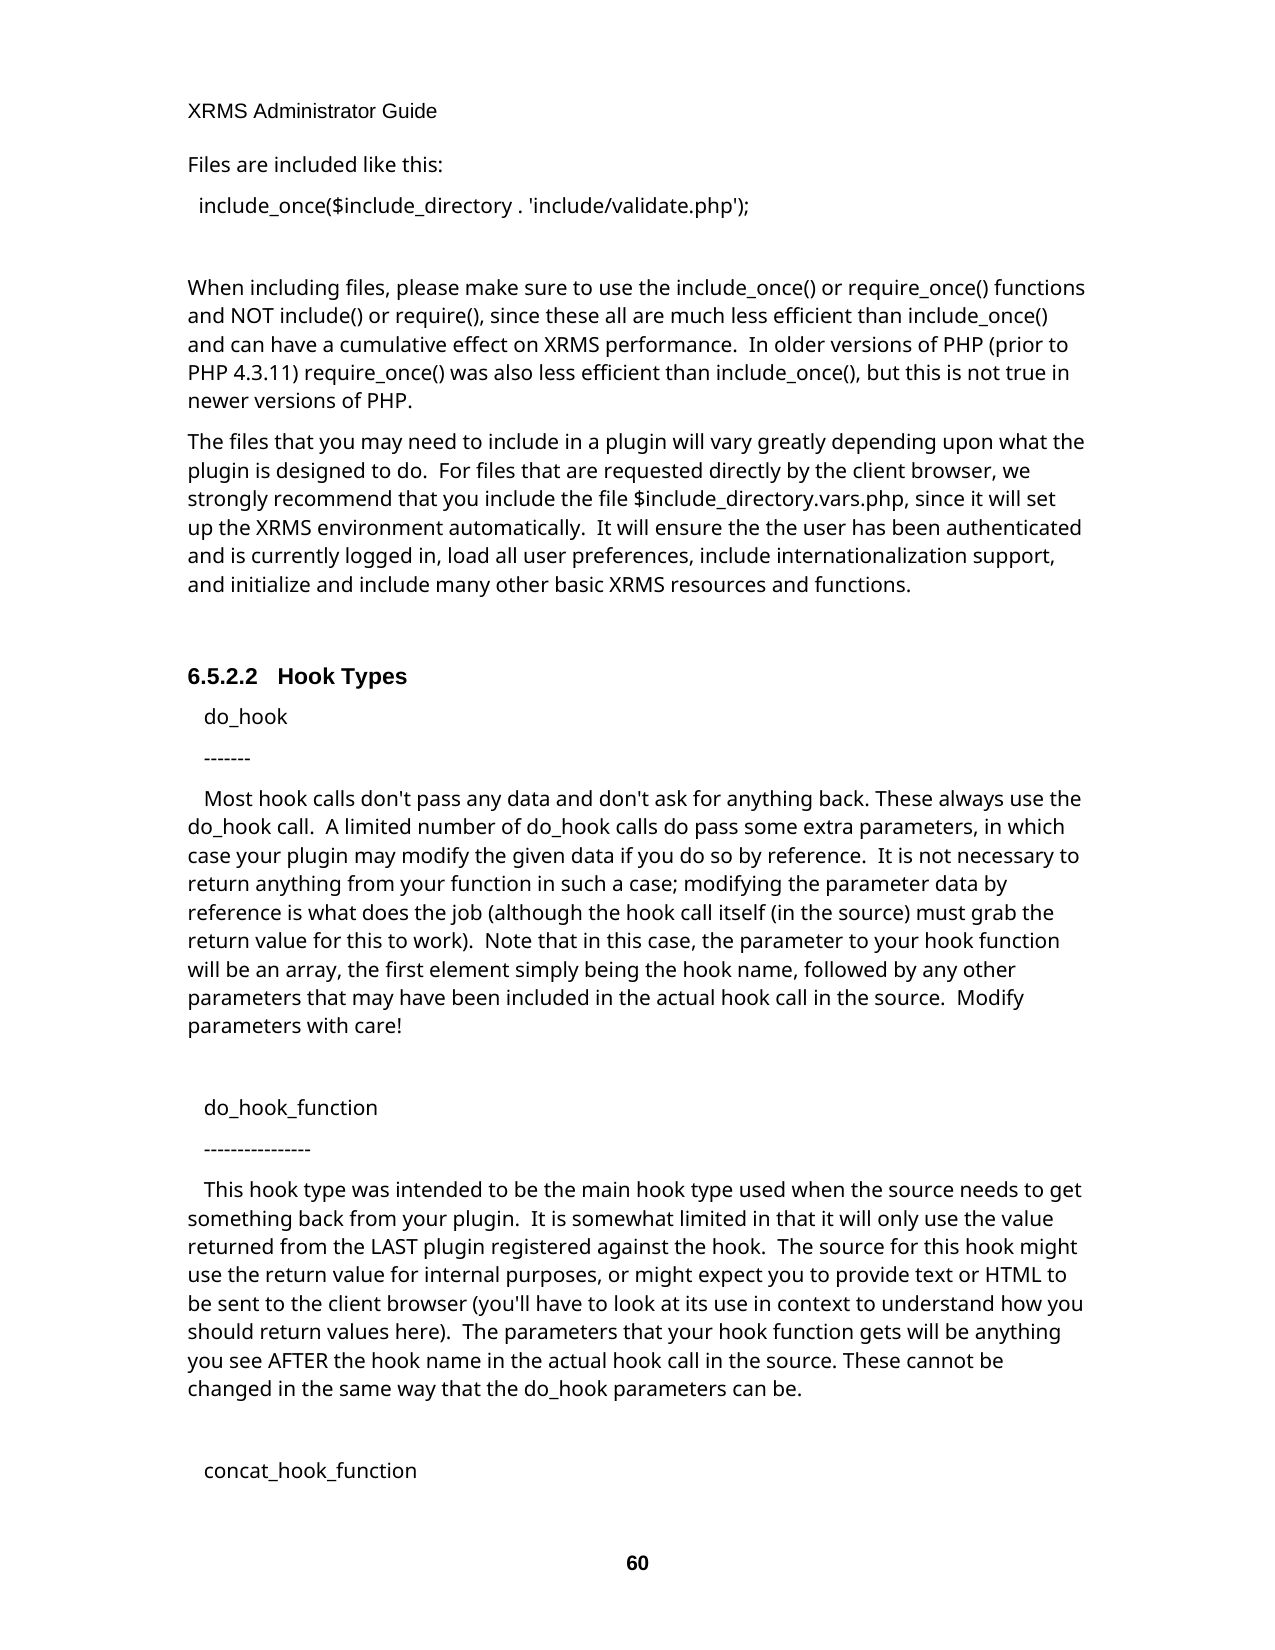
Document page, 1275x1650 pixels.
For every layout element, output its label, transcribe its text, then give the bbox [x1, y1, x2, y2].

text When including files, please make sure to use the include_once() or require_once() functions and NOT include() or require(), since these all are much less efficient than include_once() and can have a cumulative effect on XRMS performance. In older versions of PHP (prior to PHP 4.3.11) require_once() was also less efficient than include_once(), but this is not true in newer versions of PHP. [187, 273, 1087, 415]
text do_hook_function [187, 1093, 1087, 1122]
text ------- [187, 743, 1087, 772]
text The files that you may need to include in a plugin will vary greatly depending upon what the plugin is designed to do. For files that are requested directly by the client browser, we strongly recommend that you include the file $include_directory.vars.php, since it will set up the XRMS environment automatically. It will ensure the the user has been authenticated and is currently logged in, load all user preferences, include internationalization support, and initialize and include many other basic XRMS resources and functions. [187, 427, 1087, 598]
text Files are included like this: [187, 150, 1087, 178]
text This hook type was intended to be the main hook type used when the source needs to get something back from your plugin. It is somewhat limited in that it will only use the value returned from the LAST plugin registered against the hook. The source for this hook might use the return value for internal purposes, or might expect you to provide text or HTML to be sent to the client browser (you'll have to look at its use in context to understand how you should return values here). The parameters that your hook function gets will be anything you see AFTER the hook name in the actual hook call in the source. These cannot be changed in the same way that the do_hook parameters can be. [187, 1175, 1087, 1403]
text include_once($include_directory . 'include/validate.php'); [187, 191, 1087, 219]
text ---------------- [187, 1134, 1087, 1163]
text concat_hook_function [187, 1456, 1087, 1485]
text Most hook calls don't pass any data and don't ask for anything back. These always use the do_hook call. A limited number of do_hook calls do pass some extra parameters, in which case your plugin may modify the given data if you do so by reference. It is not necessary to return anything from your function in such a case; modifying the parameter data by reference is what does the job (although the hook call itself (in the source) must grab the return value for this to work). Note that in this case, the parameter to your hook function will be an array, the first element simply being the hook name, followed by any other parameters that may have been included in the actual hook call in the source. Modify parameters with care! [187, 784, 1087, 1040]
text do_hook [187, 702, 1087, 731]
subtitle Hook Types [187, 664, 1087, 690]
